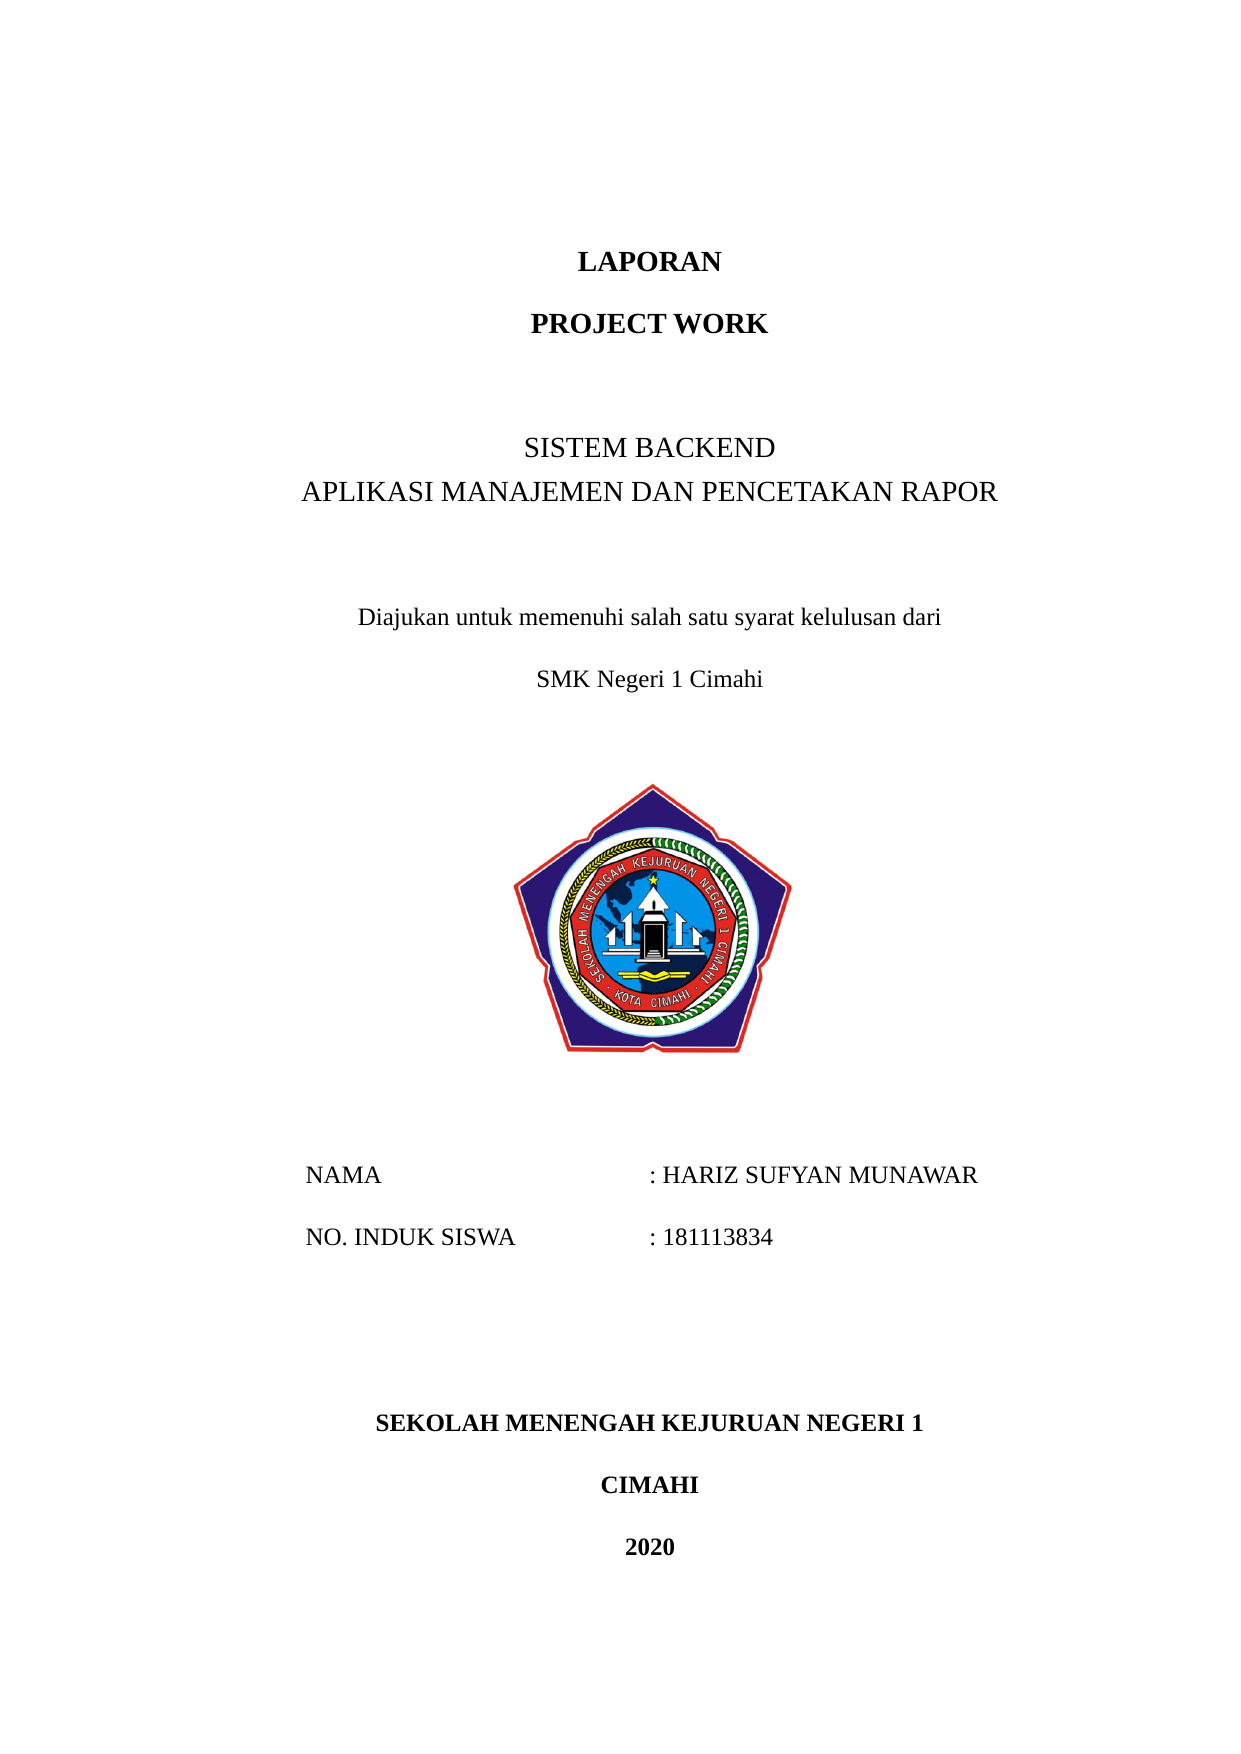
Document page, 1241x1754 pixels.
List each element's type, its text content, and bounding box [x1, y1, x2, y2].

table_cell : 181113834 [649, 1210, 1063, 1272]
text Diajukan untuk memenuhi salah satu syarat kelulusan dari [236, 590, 1063, 635]
text SEKOLAH MENENGAH KEJURUAN NEGERI 1 [236, 1396, 1063, 1440]
text PROJECT WORK [236, 298, 1063, 342]
text SISTEM BACKEND APLIKASI MANAJEMEN DAN PENCETAKAN RAPOR [236, 422, 1063, 511]
text CIMAHI [236, 1458, 1063, 1502]
table_header NAMA [305, 1148, 649, 1210]
picture [502, 775, 798, 1070]
table_cell NO. INDUK SISWA [305, 1210, 649, 1272]
table_header : HARIZ SUFYAN MUNAWAR [649, 1148, 1063, 1210]
text SMK Negeri 1 Cimahi [236, 652, 1063, 697]
text 2020 [236, 1520, 1063, 1564]
text LAPORAN [236, 236, 1063, 281]
